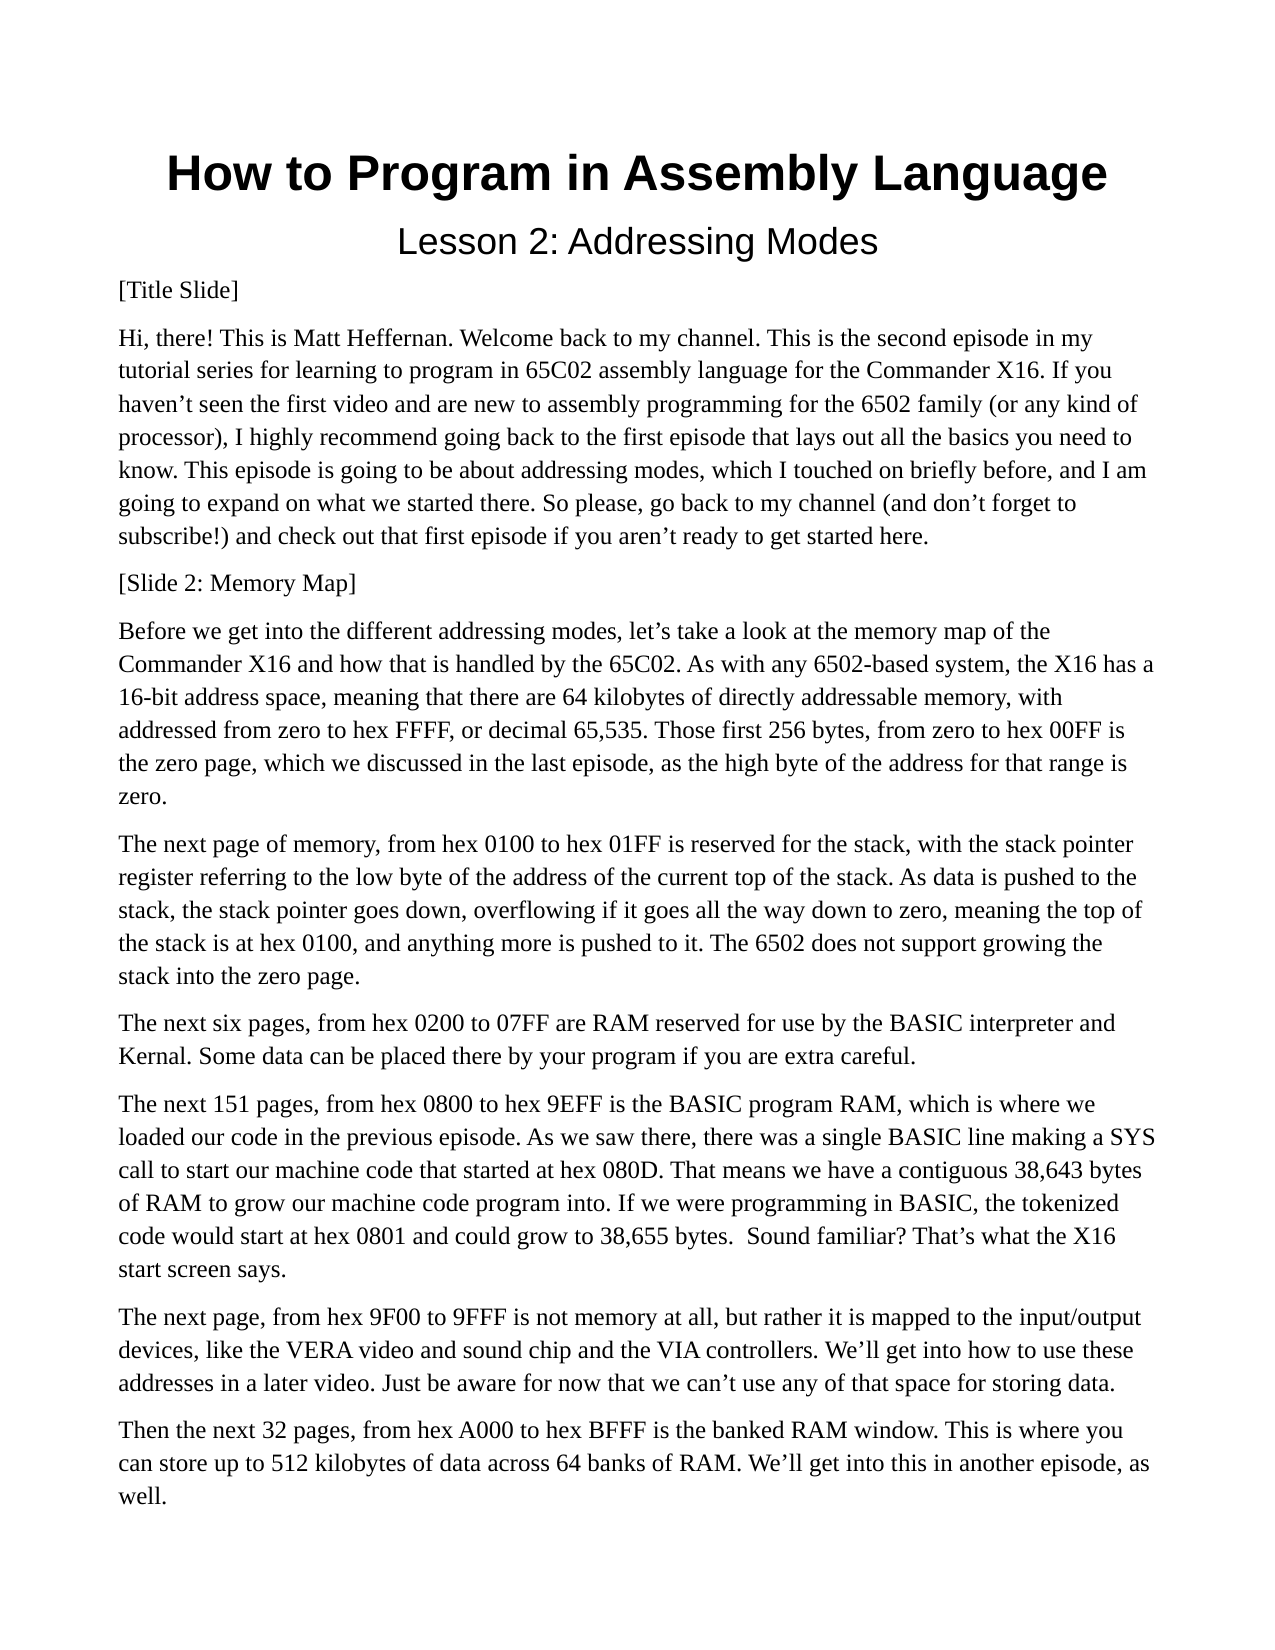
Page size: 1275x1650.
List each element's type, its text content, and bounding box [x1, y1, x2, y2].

text The next page of memory, from hex 0100 to hex 01FF is reserved for the stack, with the stack pointer register referring to the low byte of the address of the current top of the stack. As data is pushed to the stack, the stack pointer goes down, overflowing if it goes all the way down to zero, meaning the top of the stack is at hex 0100, and anything more is pushed to it. The 6502 does not support growing the stack into the zero page. [118, 829, 1157, 989]
text Before we get into the different addressing modes, let’s take a look at the memory map of the Commander X16 and how that is handled by the 65C02. As with any 6502-based system, the X16 has a 16-bit address space, meaning that there are 64 kilobytes of directly addressable memory, with addressed from zero to hex FFFF, or decimal 65,535. Those first 256 bytes, from zero to hex 00FF is the zero page, which we discussed in the last episode, as the high byte of the address for that range is zero. [118, 616, 1157, 810]
text [Title Slide] [118, 275, 1157, 304]
subtitle Lesson 2: Addressing Modes [118, 219, 1157, 262]
text Then the next 32 pages, from hex A000 to hex BFFF is the banked RAM window. This is where you can store up to 512 kilobytes of data across 64 banks of RAM. We’ll get into this in another episode, as well. [118, 1415, 1157, 1510]
text The next six pages, from hex 0200 to 07FF are RAM reserved for use by the BASIC interpreter and Kernal. Some data can be placed there by your program if you are extra careful. [118, 1008, 1157, 1070]
text The next 151 pages, from hex 0800 to hex 9EFF is the BASIC program RAM, which is where we loaded our code in the previous episode. As we saw there, there was a single BASIC line making a SYS call to start our machine code that started at hex 080D. That means we have a contiguous 38,643 bytes of RAM to grow our machine code program into. If we were programming in BASIC, the tokenized code would start at hex 0801 and could grow to 38,655 bytes. Sound familiar? That’s what the X16 start screen says. [118, 1089, 1157, 1283]
text [Slide 2: Memory Map] [118, 568, 1157, 597]
text Hi, there! This is Matt Heffernan. Welcome back to my channel. This is the second episode in my tutorial series for learning to program in 65C02 assembly language for the Commander X16. If you haven’t seen the first video and are new to assembly programming for the 6502 family (or any kind of processor), I highly recommend going back to the first episode that lays out all the basics you need to know. This episode is going to be about addressing modes, which I touched on briefly before, and I am going to expand on what we started there. So please, go back to my channel (and don’t forget to subscribe!) and check out that first episode if you aren’t ready to get started here. [118, 323, 1157, 549]
text The next page, from hex 9F00 to 9FFF is not memory at all, but rather it is mapped to the input/output devices, like the VERA video and sound chip and the VIA controllers. We’ll get into how to use these addresses in a later video. Just be aware for now that we can’t use any of that space for storing data. [118, 1302, 1157, 1396]
title How to Program in Assembly Language [118, 143, 1157, 201]
